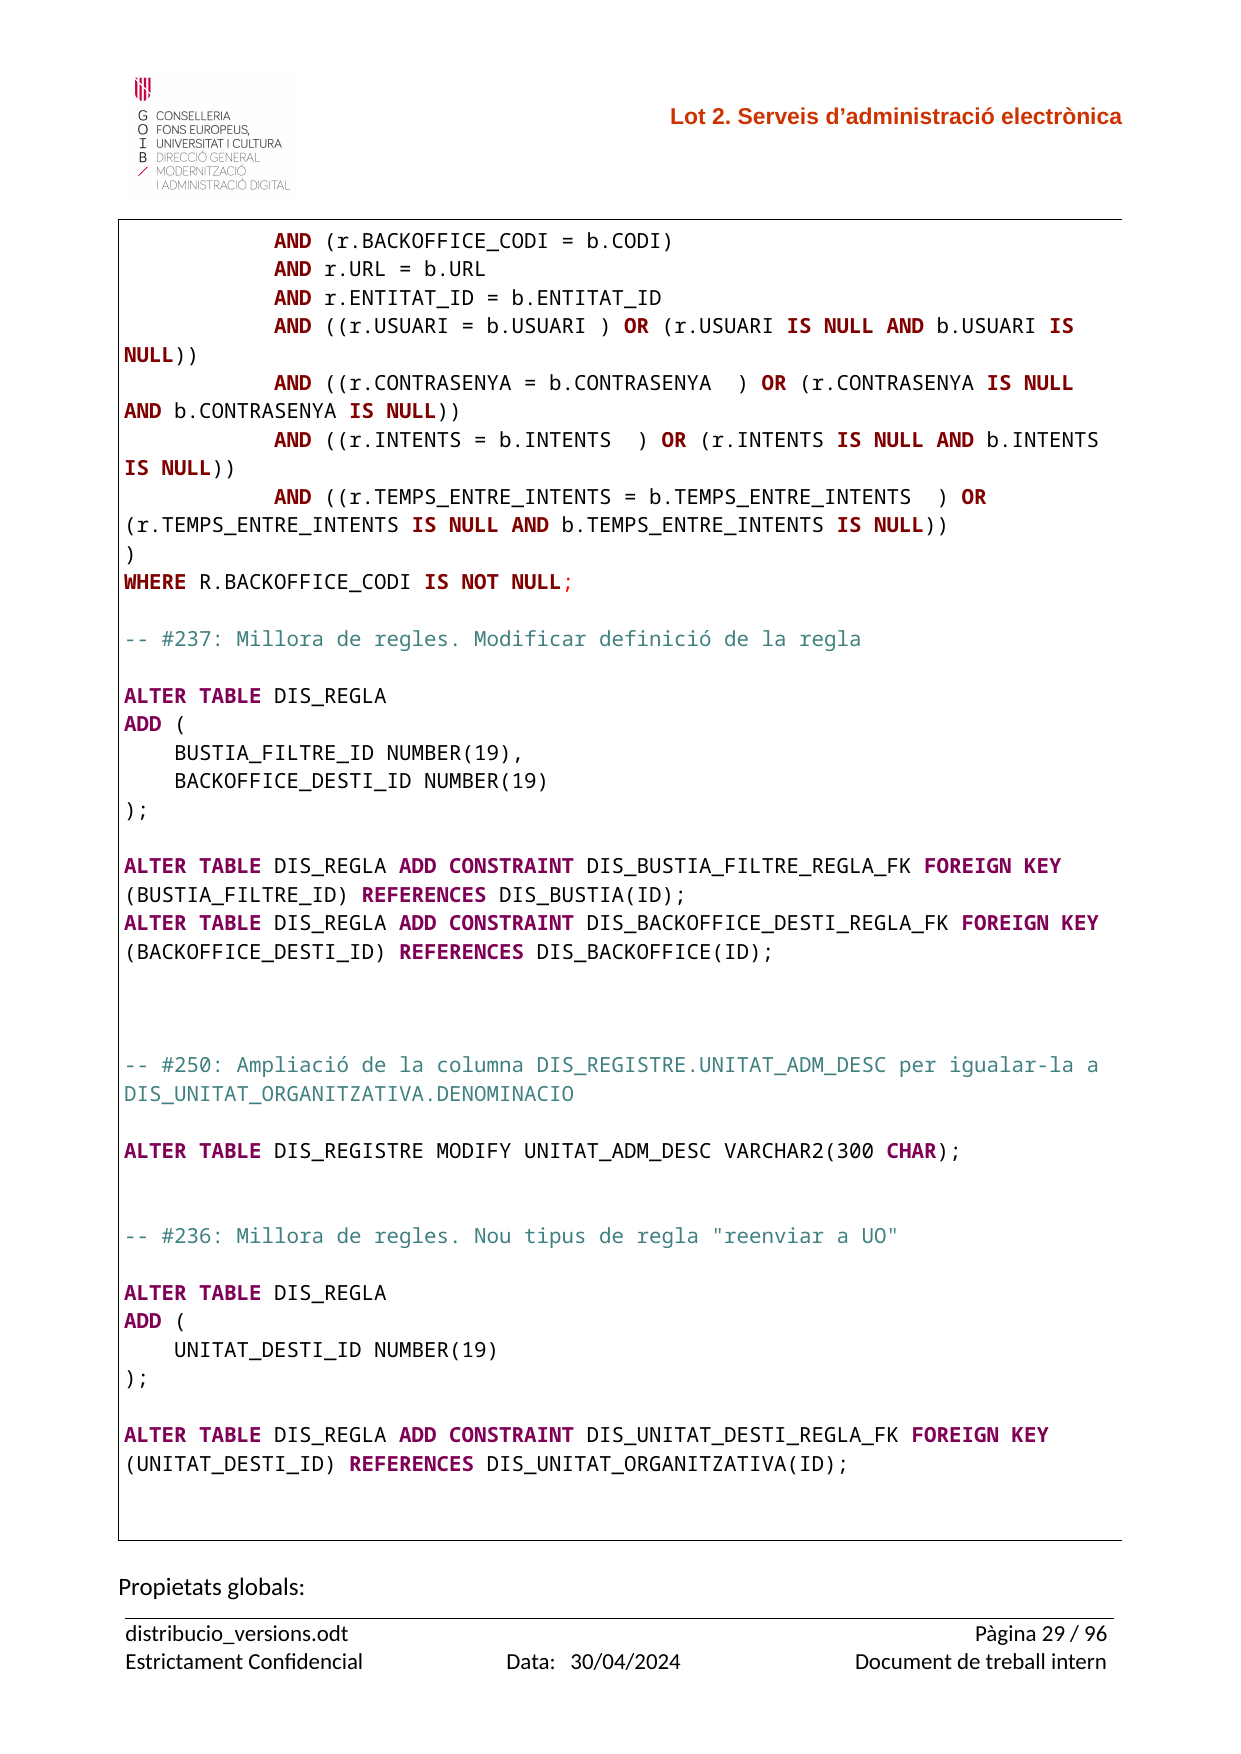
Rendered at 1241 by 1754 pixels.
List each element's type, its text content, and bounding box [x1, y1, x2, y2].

text Propietats globals: [118, 1571, 1122, 1602]
table_header AND (r.BACKOFFICE_CODI = b.CODI) AND r.URL = b.URL AND r.ENTITAT_ID = b.ENTITAT_ID AND ((r.USUARI = b.USUARI ) OR (r.USUARI IS NULL AND b.USUARI IS NULL)) AND ((r.CONTRASENYA = b.CONTRASENYA ) OR (r.CONTRASENYA IS NULL AND b.CONTRASENYA IS NULL)) AND ((r.INTENTS = b.INTENTS ) OR (r.INTENTS IS NULL AND b.INTENTS IS NULL)) AND ((r.TEMPS_ENTRE_INTENTS = b.TEMPS_ENTRE_INTENTS ) OR (r.TEMPS_ENTRE_INTENTS IS NULL AND b.TEMPS_ENTRE_INTENTS IS NULL)) ) WHERE R.BACKOFFICE_CODI IS NOT NULL; -- #237: Millora de regles. Modificar definició de la regla ALTER TABLE DIS_REGLA ADD ( BUSTIA_FILTRE_ID NUMBER(19), BACKOFFICE_DESTI_ID NUMBER(19) ); ALTER TABLE DIS_REGLA ADD CONSTRAINT DIS_BUSTIA_FILTRE_REGLA_FK FOREIGN KEY (BUSTIA_FILTRE_ID) REFERENCES DIS_BUSTIA(ID); ALTER TABLE DIS_REGLA ADD CONSTRAINT DIS_BACKOFFICE_DESTI_REGLA_FK FOREIGN KEY (BACKOFFICE_DESTI_ID) REFERENCES DIS_BACKOFFICE(ID); -- #250: Ampliació de la columna DIS_REGISTRE.UNITAT_ADM_DESC per igualar-la a DIS_UNITAT_ORGANITZATIVA.DENOMINACIO ALTER TABLE DIS_REGISTRE MODIFY UNITAT_ADM_DESC VARCHAR2(300 CHAR); -- #236: Millora de regles. Nou tipus de regla "reenviar a UO" ALTER TABLE DIS_REGLA ADD ( UNITAT_DESTI_ID NUMBER(19) ); ALTER TABLE DIS_REGLA ADD CONSTRAINT DIS_UNITAT_DESTI_REGLA_FK FOREIGN KEY (UNITAT_DESTI_ID) REFERENCES DIS_UNITAT_ORGANITZATIVA(ID); [119, 220, 1122, 1540]
picture [126, 70, 299, 197]
